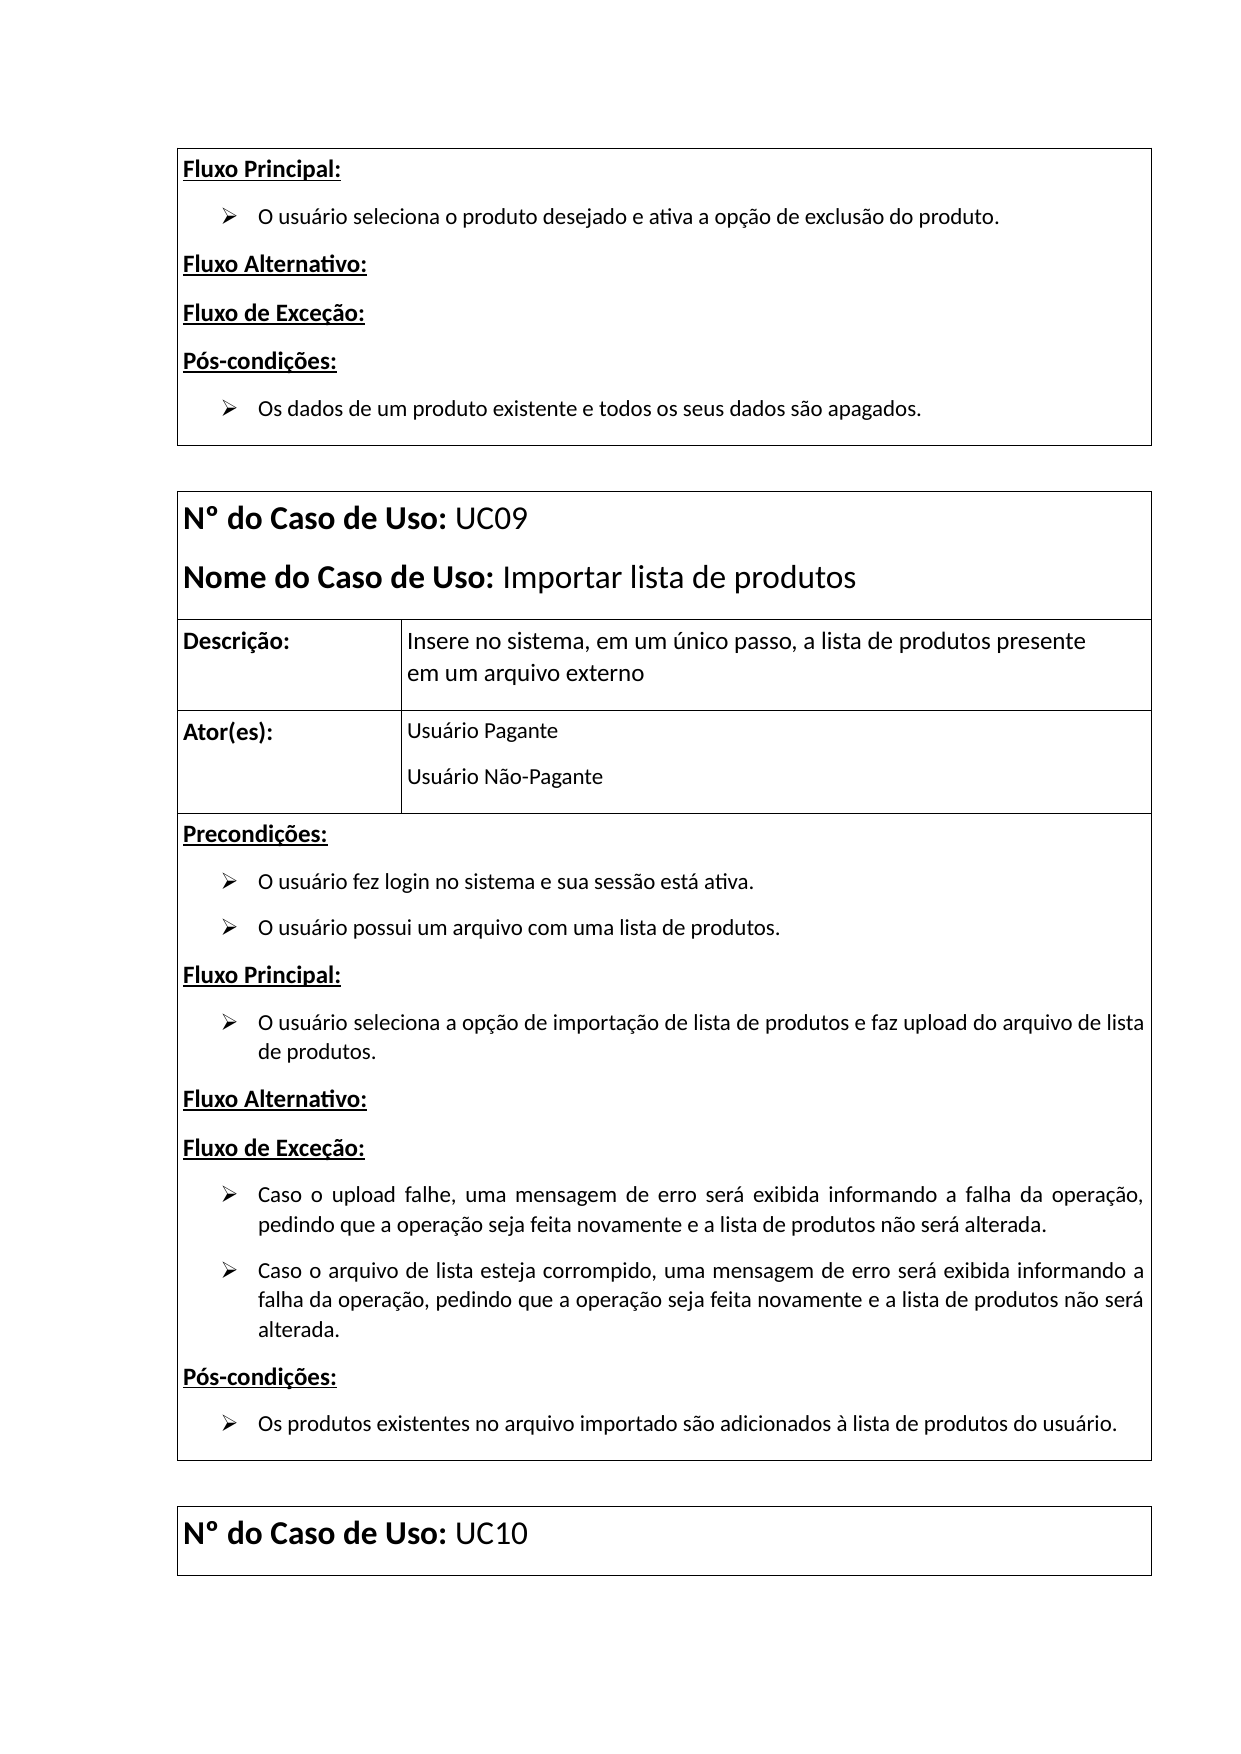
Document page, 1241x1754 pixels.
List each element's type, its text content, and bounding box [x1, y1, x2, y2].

table_cell Descrição: [178, 620, 401, 710]
table_header Nº do Caso de Uso: UC10 [178, 1507, 1151, 1575]
table_cell Fluxo Principal: O usuário seleciona o produto desejado e ativa a opção de exclusão do produto. Fluxo Alternativo: Fluxo de Exceção: Pós-condições: Os dados de um produto existente e todos os seus dados são apagados. [178, 149, 1151, 444]
table_cell Ator(es): [178, 711, 401, 812]
table_cell Precondições: O usuário fez login no sistema e sua sessão está ativa. O usuário possui um arquivo com uma lista de produtos. Fluxo Principal: O usuário seleciona a opção de importação de lista de produtos e faz upload do arquivo de lista de produtos. Fluxo Alternativo: Fluxo de Exceção: Caso o upload falhe, uma mensagem de erro será exibida informando a falha da operação, pedindo que a operação seja feita novamente e a lista de produtos não será alterada. Caso o arquivo de lista esteja corrompido, uma mensagem de erro será exibida informando a falha da operação, pedindo que a operação seja feita novamente e a lista de produtos não será alterada. Pós-condições: Os produtos existentes no arquivo importado são adicionados à lista de produtos do usuário. [178, 814, 1151, 1460]
table_header Nº do Caso de Uso: UC09 Nome do Caso de Uso: Importar lista de produtos [178, 492, 1151, 619]
table_cell Usuário Pagante Usuário Não-Pagante [402, 711, 1151, 812]
table_cell Insere no sistema, em um único passo, a lista de produtos presente em um arquivo externo [402, 620, 1151, 710]
